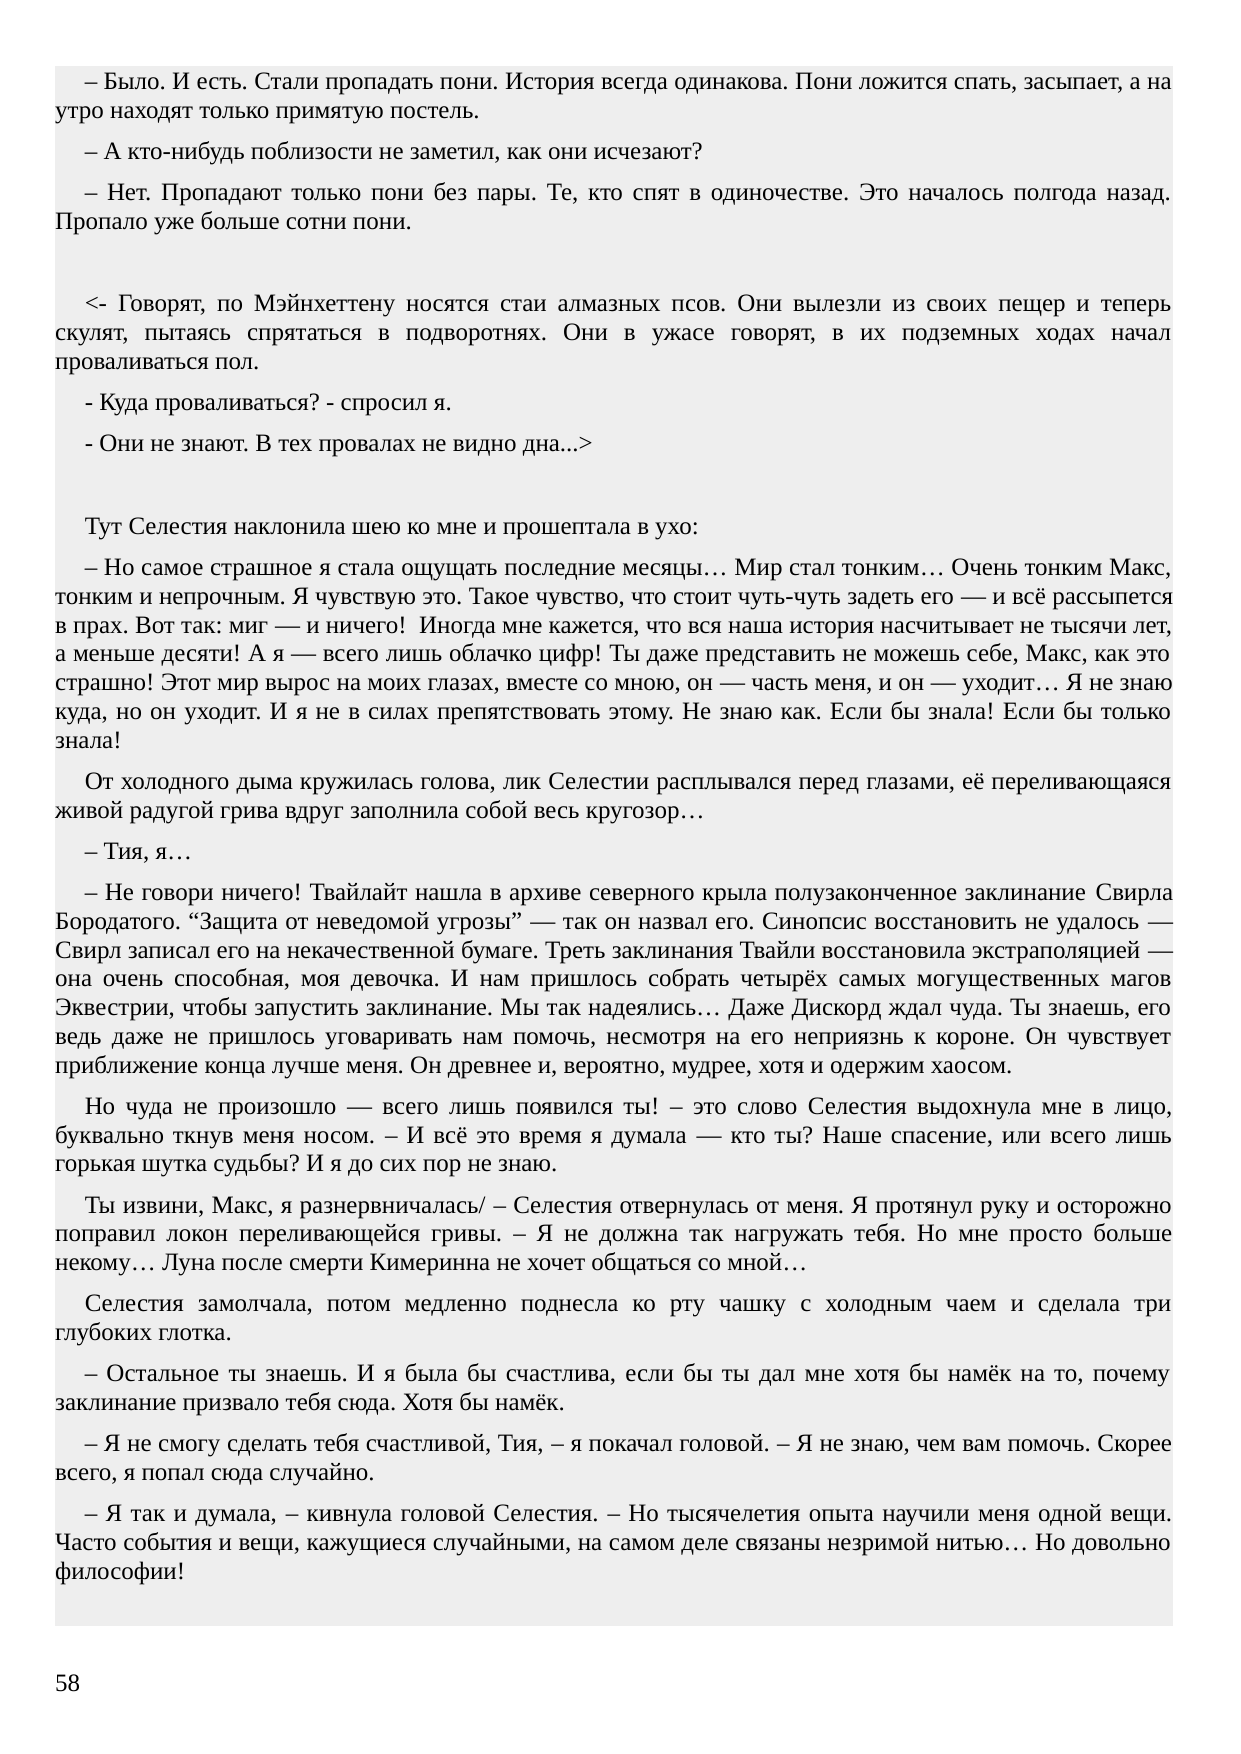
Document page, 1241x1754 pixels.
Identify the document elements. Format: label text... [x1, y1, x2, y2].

text <- Говорят, по Мэйнхеттену носятся стаи алмазных псов. Они вылезли из своих пещер и теперь скулят, пытаясь спрятаться в подворотнях. Они в ужасе говорят, в их подземных ходах начал проваливаться пол. [55, 288, 1173, 375]
text – Я не смогу сделать тебя счастливой, Тия, – я покачал головой. – Я не знаю, чем вам помочь. Скорее всего, я попал сюда случайно. [55, 1428, 1173, 1486]
text - Куда проваливаться? - спросил я. [55, 387, 1173, 416]
text Селестия замолчала, потом медленно поднесла ко рту чашку с холодным чаем и сделала три глубоких глотка. [55, 1288, 1173, 1346]
text Тут Селестия наклонила шею ко мне и прошептала в ухо: [55, 511, 1173, 540]
text - Они не знают. В тех провалах не видно дна...> [55, 428, 1173, 457]
text – Не говори ничего! Твайлайт нашла в архиве северного крыла полузаконченное заклинание Cвирла Бородатого. “Защита от неведомой угрозы” — так он назвал его. Синопсис восстановить не удалось — Свирл записал его на некачественной бумаге. Треть заклинания Твайли восстановила экстраполяцией — она очень способная, моя девочка. И нам пришлось собрать четырёх самых могущественных магов Эквестрии, чтобы запустить заклинание. Мы так надеялись… Даже Дискорд ждал чуда. Ты знаешь, его ведь даже не пришлось уговаривать нам помочь, несмотря на его неприязнь к короне. Он чувствует приближение конца лучше меня. Он древнее и, вероятно, мудрее, хотя и одержим хаосом. [55, 877, 1173, 1078]
text – Тия, я… [55, 836, 1173, 865]
text – Было. И есть. Стали пропадать пони. История всегда одинакова. Пони ложится спать, засыпает, а на утро находят только примятую постель. [55, 66, 1173, 123]
text – Я так и думала, – кивнула головой Селестия. – Но тысячелетия опыта научили меня одной вещи. Часто события и вещи, кажущиеся случайными, на самом деле связаны незримой нитью… Но довольно философии! [55, 1498, 1173, 1585]
text Но чуда не произошло — всего лишь появился ты! – это слово Селестия выдохнула мне в лицо, буквально ткнув меня носом. – И всё это время я думала — кто ты? Наше спасение, или всего лишь горькая шутка судьбы? И я до сих пор не знаю. [55, 1091, 1173, 1177]
text – Но самое страшное я стала ощущать последние месяцы… Мир стал тонким… Очень тонким Макс, тонким и непрочным. Я чувствую это. Такое чувство, что стоит чуть-чуть задеть его — и всё рассыпется в прах. Вот так: миг — и ничего! Иногда мне кажется, что вся наша история насчитывает не тысячи лет, а меньше десяти! А я — всего лишь облачко цифр! Ты даже представить не можешь себе, Макс, как это страшно! Этот мир вырос на моих глазах, вместе со мною, он — часть меня, и он — уходит… Я не знаю куда, но он уходит. И я не в силах препятствовать этому. Не знаю как. Если бы знала! Если бы только знала! [55, 552, 1173, 753]
text От холодного дыма кружилась голова, лик Селестии расплывался перед глазами, её переливающаяся живой радугой грива вдруг заполнила собой весь кругозор… [55, 766, 1173, 823]
text – А кто-нибудь поблизости не заметил, как они исчезают? [55, 136, 1173, 165]
text Ты извини, Макс, я разнервничалась/ – Селестия отвернулась от меня. Я протянул руку и осторожно поправил локон переливающейся гривы. – Я не должна так нагружать тебя. Но мне просто больше некому… Луна после смерти Кимеринна не хочет общаться со мной… [55, 1190, 1173, 1276]
text – Остальное ты знаешь. И я была бы счастлива, если бы ты дал мне хотя бы намёк на то, почему заклинание призвало тебя сюда. Хотя бы намёк. [55, 1358, 1173, 1416]
text – Нет. Пропадают только пони без пары. Те, кто спят в одиночестве. Это началось полгода назад. Пропало уже больше сотни пони. [55, 177, 1173, 235]
